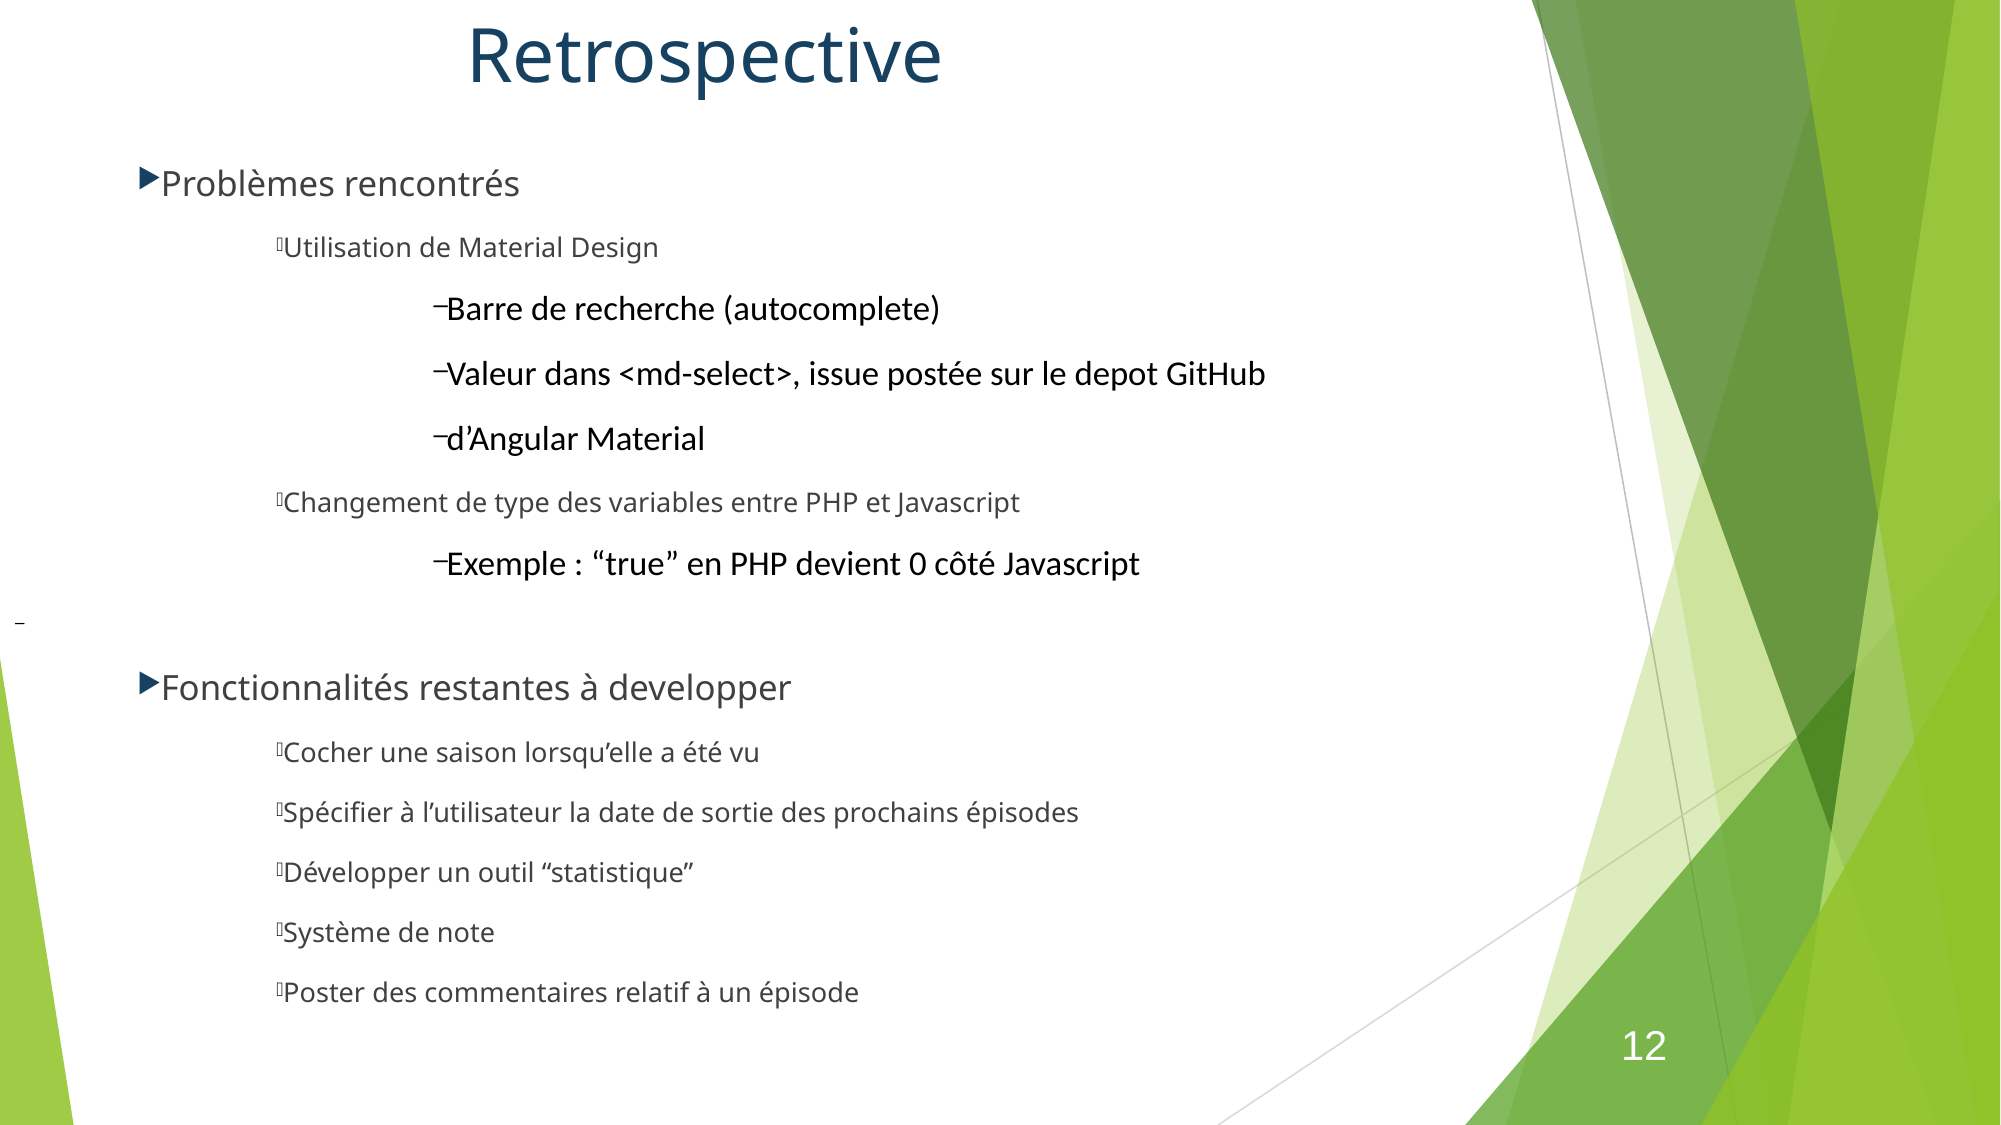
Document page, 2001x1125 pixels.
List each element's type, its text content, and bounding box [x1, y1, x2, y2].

title Retrospective [0, 0, 1411, 109]
text_box 12 [1606, 1015, 1689, 1078]
list Problèmes rencontrés Utilisation de Material Design Barre de recherche (autocomplete) Valeur dans <md-select>, issue postée sur le depot GitHub d’Angular Material Changement de type des variables entre PHP et Javascript Exemple : “true” en PHP devient 0 côté Javascript Fonctionnalités restantes à developper Cocher une saison lorsqu’elle a été vu Spécifier à l’utilisateur la date de sortie des prochains épisodes Développer un outil “statistique” Système de note Poster des commentaires relatif à un épisode [0, 153, 1571, 1016]
